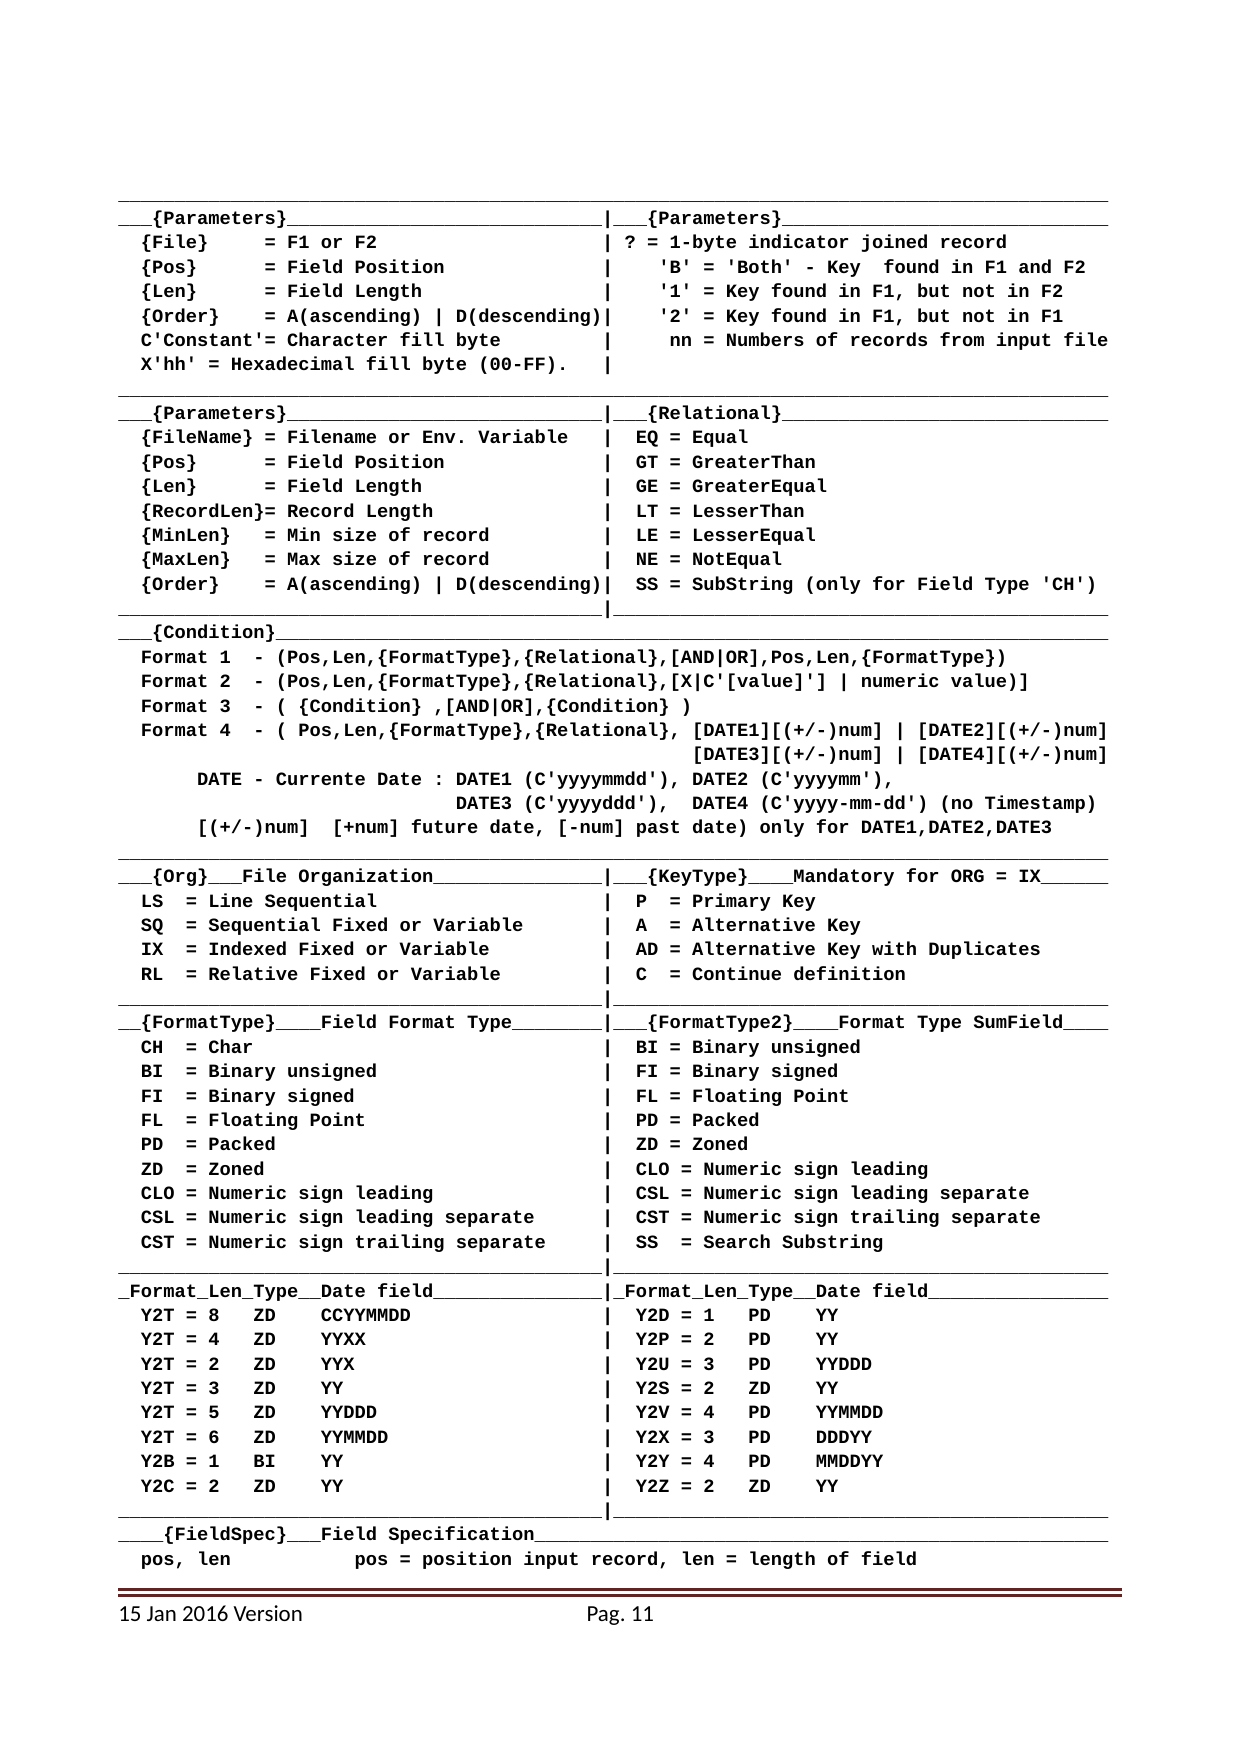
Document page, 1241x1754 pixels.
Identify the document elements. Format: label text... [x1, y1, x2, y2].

text Y2B = 1 BI YY | Y2Y = 4 PD MMDDYY [118, 1452, 1122, 1473]
text ___________________________________________|____________________________________________ [118, 599, 1122, 620]
text __{FormatType}____Field Format Type________|___{FormatType2}____Format Type SumField____ [118, 1013, 1122, 1034]
text ___________________________________________|____________________________________________ [118, 989, 1122, 1010]
text {Order} = A(ascending) | D(descending)| '2' = Key found in F1, but not in F1 [118, 306, 1122, 328]
text _Format_Len_Type__Date field_______________|_Format_Len_Type__Date field________________ [118, 1281, 1122, 1303]
text RL = Relative Fixed or Variable | C = Continue definition [118, 964, 1122, 986]
text Format 2 - (Pos,Len,{FormatType},{Relational},[X|C'[value]'] | numeric value)] [118, 672, 1122, 693]
text ___________________________________________|____________________________________________ [118, 1257, 1122, 1278]
text DATE - Currente Date : DATE1 (C'yyyymmdd'), DATE2 (C'yyyymm'), [118, 769, 1122, 791]
text X'hh' = Hexadecimal fill byte (00-FF). | [118, 355, 1122, 376]
text {Len} = Field Length | GE = GreaterEqual [118, 477, 1122, 498]
text Y2T = 4 ZD YYXX | Y2P = 2 PD YY [118, 1330, 1122, 1351]
text C'Constant'= Character fill byte | nn = Numbers of records from input file [118, 331, 1122, 352]
text BI = Binary unsigned | FI = Binary signed [118, 1062, 1122, 1083]
text Y2T = 3 ZD YY | Y2S = 2 ZD YY [118, 1379, 1122, 1400]
text [(+/-)num] [+num] future date, [-num] past date) only for DATE1,DATE2,DATE3 [118, 818, 1122, 839]
text {Pos} = Field Position | GT = GreaterThan [118, 453, 1122, 474]
text CH = Char | BI = Binary unsigned [118, 1038, 1122, 1059]
text ___{Parameters}____________________________|___{Parameters}_____________________________ [118, 209, 1122, 230]
text ___{Condition}__________________________________________________________________________ [118, 623, 1122, 644]
text FI = Binary signed | FL = Floating Point [118, 1086, 1122, 1108]
text {RecordLen}= Record Length | LT = LesserThan [118, 501, 1122, 523]
text {MinLen} = Min size of record | LE = LesserEqual [118, 526, 1122, 547]
text Y2C = 2 ZD YY | Y2Z = 2 ZD YY [118, 1476, 1122, 1498]
text ________________________________________________________________________________________ [118, 379, 1122, 401]
text Format 4 - ( Pos,Len,{FormatType},{Relational}, [DATE1][(+/-)num] | [DATE2][(+/-)num] [118, 721, 1122, 742]
text Y2T = 6 ZD YYMMDD | Y2X = 3 PD DDDYY [118, 1428, 1122, 1449]
text ___________________________________________|____________________________________________ [118, 1501, 1122, 1522]
text ___{Org}___File Organization_______________|___{KeyType}____Mandatory for ORG = IX______ [118, 867, 1122, 888]
text {Order} = A(ascending) | D(descending)| SS = SubString (only for Field Type 'CH') [118, 574, 1122, 596]
text CST = Numeric sign trailing separate | SS = Search Substring [118, 1233, 1122, 1254]
text ________________________________________________________________________________________ [118, 184, 1122, 206]
text LS = Line Sequential | P = Primary Key [118, 891, 1122, 913]
text PD = Packed | ZD = Zoned [118, 1135, 1122, 1156]
text ________________________________________________________________________________________ [118, 843, 1122, 864]
text {Len} = Field Length | '1' = Key found in F1, but not in F2 [118, 282, 1122, 303]
text Format 1 - (Pos,Len,{FormatType},{Relational},[AND|OR],Pos,Len,{FormatType}) [118, 648, 1122, 669]
text {MaxLen} = Max size of record | NE = NotEqual [118, 550, 1122, 571]
text CSL = Numeric sign leading separate | CST = Numeric sign trailing separate [118, 1208, 1122, 1229]
text IX = Indexed Fixed or Variable | AD = Alternative Key with Duplicates [118, 940, 1122, 961]
text ____{FieldSpec}___Field Specification___________________________________________________ [118, 1525, 1122, 1546]
text {File} = F1 or F2 | ? = 1-byte indicator joined record [118, 233, 1122, 254]
text ZD = Zoned | CLO = Numeric sign leading [118, 1159, 1122, 1181]
text Y2T = 2 ZD YYX | Y2U = 3 PD YYDDD [118, 1354, 1122, 1376]
text {FileName} = Filename or Env. Variable | EQ = Equal [118, 428, 1122, 449]
text pos, len pos = position input record, len = length of field [118, 1549, 1122, 1571]
text Y2T = 8 ZD CCYYMMDD | Y2D = 1 PD YY [118, 1306, 1122, 1327]
text Y2T = 5 ZD YYDDD | Y2V = 4 PD YYMMDD [118, 1403, 1122, 1424]
text ___{Parameters}____________________________|___{Relational}_____________________________ [118, 404, 1122, 425]
text {Pos} = Field Position | 'B' = 'Both' - Key found in F1 and F2 [118, 258, 1122, 279]
text SQ = Sequential Fixed or Variable | A = Alternative Key [118, 916, 1122, 937]
text CLO = Numeric sign leading | CSL = Numeric sign leading separate [118, 1184, 1122, 1205]
text DATE3 (C'yyyyddd'), DATE4 (C'yyyy-mm-dd') (no Timestamp) [118, 794, 1122, 815]
text Format 3 - ( {Condition} ,[AND|OR],{Condition} ) [118, 696, 1122, 718]
text FL = Floating Point | PD = Packed [118, 1111, 1122, 1132]
text [DATE3][(+/-)num] | [DATE4][(+/-)num] [118, 745, 1122, 766]
